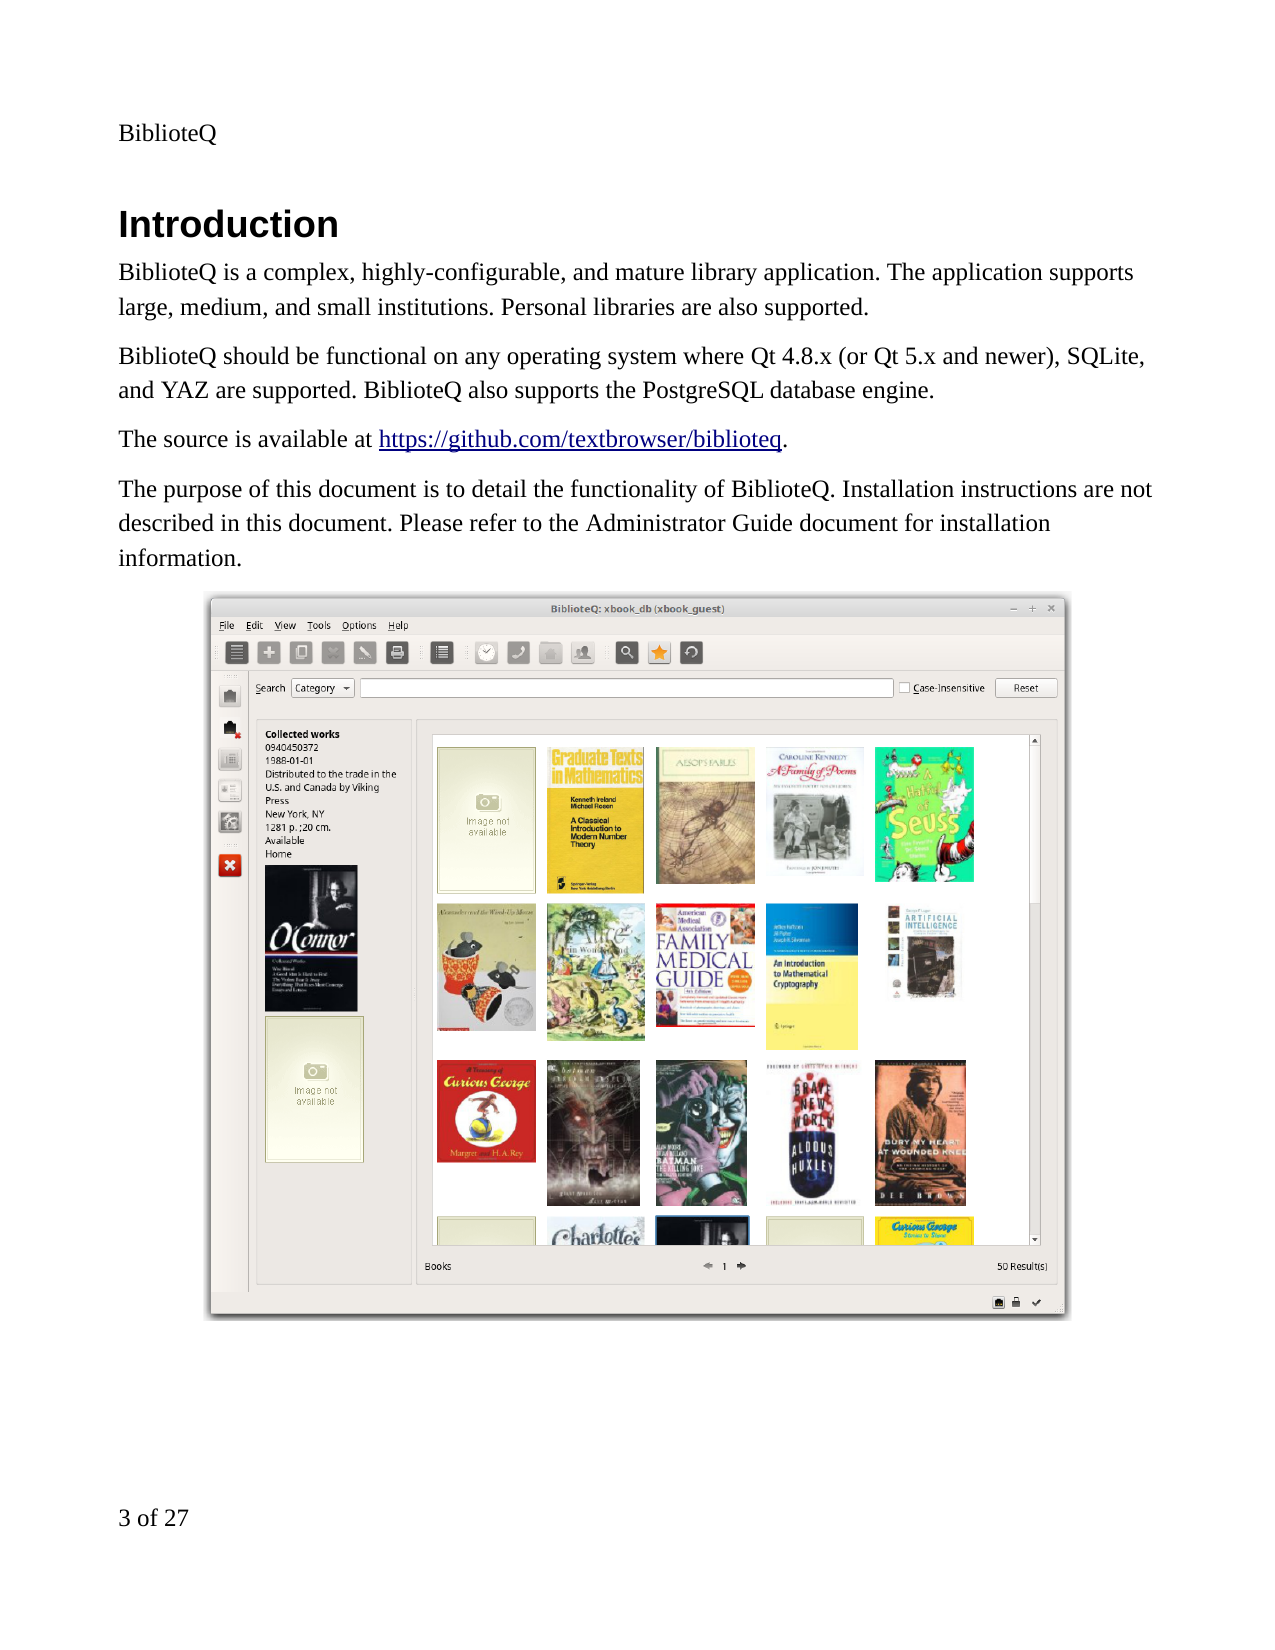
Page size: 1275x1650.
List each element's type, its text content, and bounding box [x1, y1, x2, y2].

text BiblioteQ should be functional on any operating system where Qt 4.8.x (or Qt 5.x and newer), SQLite, and YAZ are supported. BiblioteQ also supports the PostgreSQL database engine. [118, 341, 1157, 404]
subtitle Introduction [118, 201, 1157, 245]
text The purpose of this document is to detail the functionality of BiblioteQ. Installation instructions are not described in this document. Please refer to the Administrator Guide document for installation information. [118, 474, 1157, 571]
text BiblioteQ is a complex, highly-configurable, and mature library application. The application supports large, medium, and small institutions. Personal libraries are also supported. [118, 257, 1157, 321]
picture [203, 591, 1072, 1321]
text The source is available at https://github.com/textbrowser/biblioteq. [118, 424, 1157, 453]
